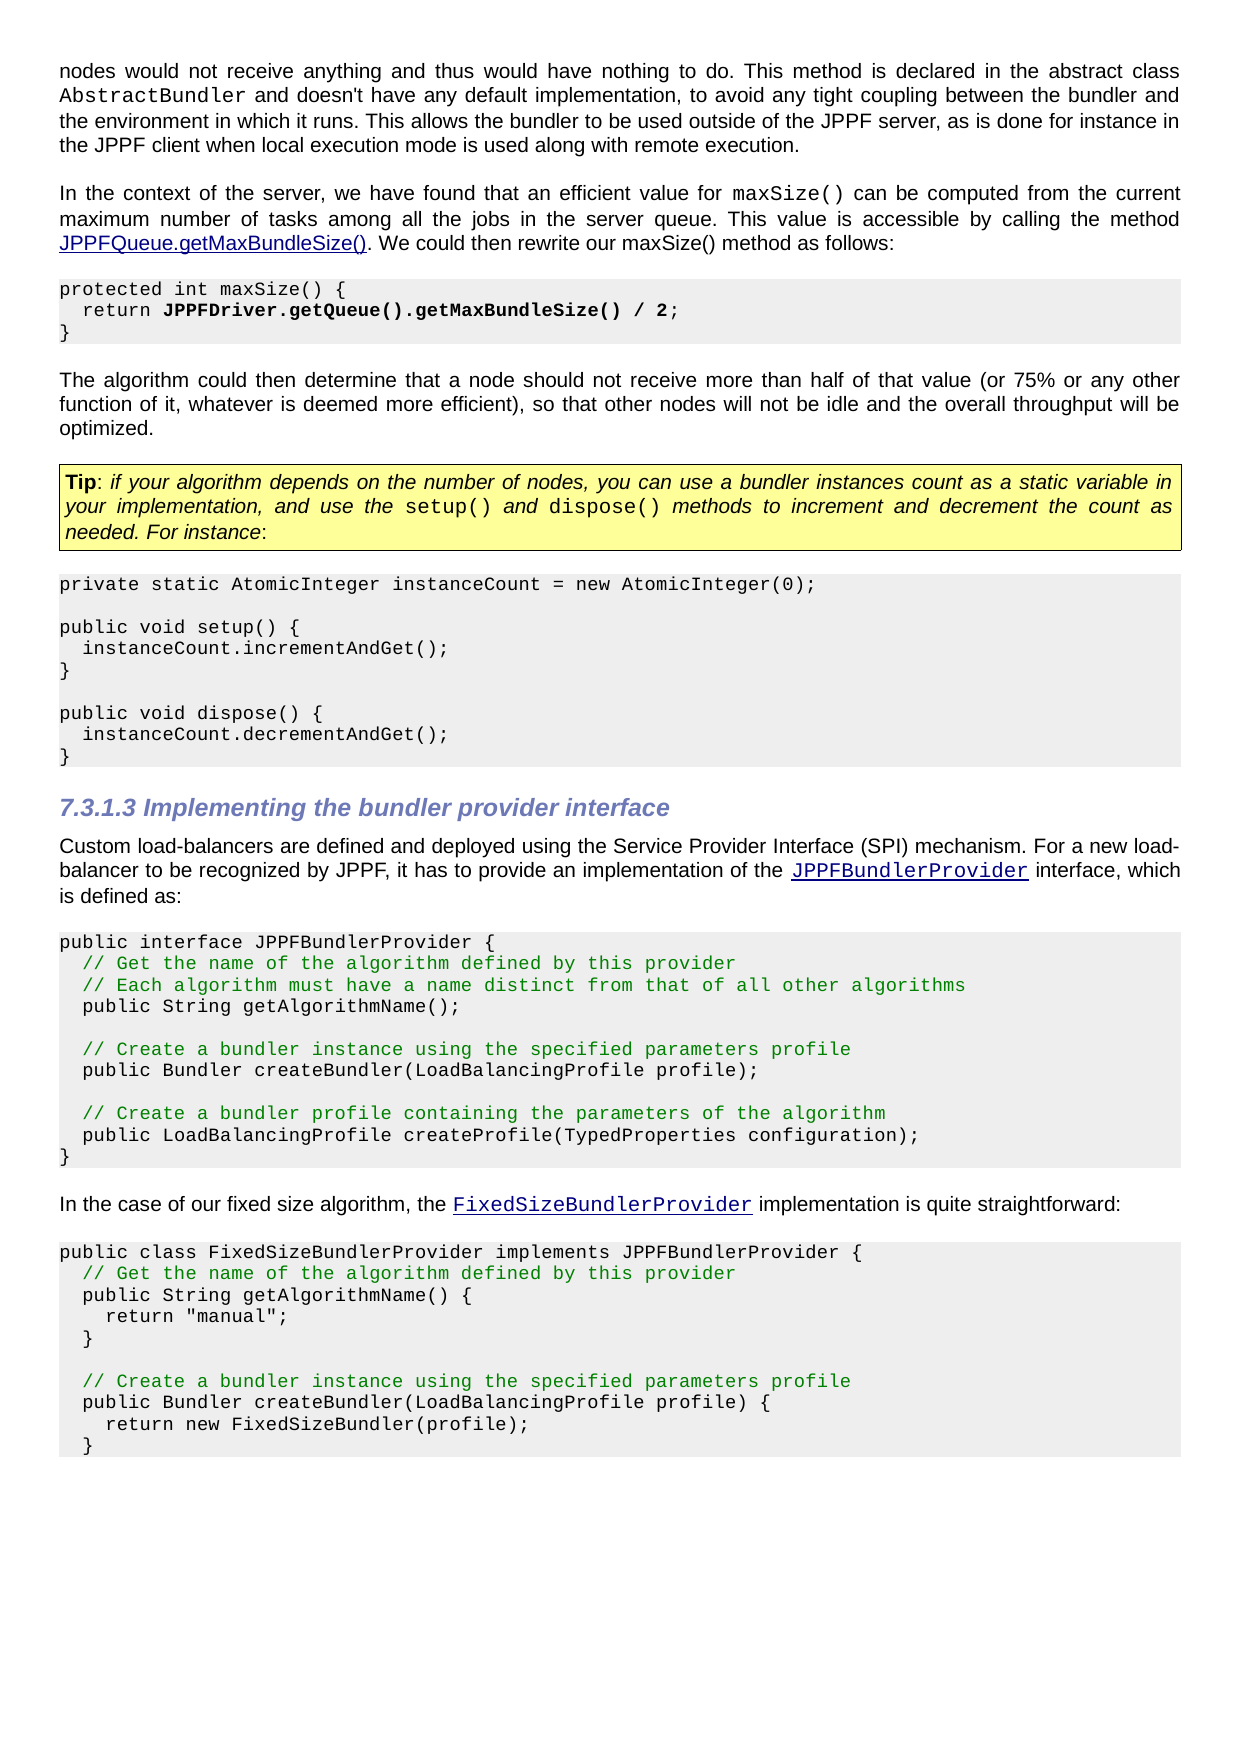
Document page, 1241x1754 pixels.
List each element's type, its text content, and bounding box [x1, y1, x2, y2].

text public void setup() { [59, 617, 1181, 639]
text protected int maxSize() { [59, 279, 1181, 301]
text } [59, 1435, 1181, 1457]
text // Each algorithm must have a name distinct from that of all other algorithms [59, 975, 1181, 996]
text public void dispose() { [59, 703, 1181, 724]
text public String getAlgorithmName(); [59, 996, 1181, 1018]
text private static AtomicInteger instanceCount = new AtomicInteger(0); [59, 574, 1181, 596]
text instanceCount.incrementAndGet(); [59, 639, 1181, 660]
text The algorithm could then determine that a node should not receive more than half of that value (or 75% or any other function of it, whatever is deemed more efficient), so that other nodes will not be idle and the overall throughput will be optimized. [59, 368, 1181, 440]
text In the context of the server, we have found that an efficient value for maxSize() can be computed from the current maximum number of tasks among all the jobs in the server queue. This value is accessible by calling the method JPPFQueue.getMaxBundleSize(). We could then rewrite our maxSize() method as follows: [59, 181, 1181, 255]
text // Create a bundler profile containing the parameters of the algorithm [59, 1104, 1181, 1125]
text return "manual"; [59, 1307, 1181, 1328]
text Tip: if your algorithm depends on the number of nodes, you can use a bundler instances count as a static variable in your implementation, and use the setup() and dispose() methods to increment and decrement the count as needed. For instance: [60, 465, 1181, 550]
text public class FixedSizeBundlerProvider implements JPPFBundlerProvider { [59, 1242, 1181, 1264]
text return JPPFDriver.getQueue().getMaxBundleSize() / 2; [59, 301, 1181, 322]
text // Get the name of the algorithm defined by this provider [59, 953, 1181, 975]
text In the case of our fixed size algorithm, the FixedSizeBundlerProvider implementation is quite straightforward: [59, 1192, 1181, 1218]
text } [59, 746, 1181, 767]
text public String getAlgorithmName() { [59, 1285, 1181, 1307]
text } [59, 1147, 1181, 1168]
subtitle Implementing the bundler provider interface [59, 792, 1181, 821]
text nodes would not receive anything and thus would have nothing to do. This method is declared in the abstract class AbstractBundler and doesn't have any default implementation, to avoid any tight coupling between the bundler and the environment in which it runs. This allows the bundler to be used outside of the JPPF server, as is done for instance in the JPPF client when local execution mode is used along with remote execution. [59, 59, 1181, 157]
text // Get the name of the algorithm defined by this provider [59, 1264, 1181, 1285]
text // Create a bundler instance using the specified parameters profile [59, 1371, 1181, 1392]
text public LoadBalancingProfile createProfile(TypedProperties configuration); [59, 1125, 1181, 1147]
text return new FixedSizeBundler(profile); [59, 1414, 1181, 1435]
text public interface JPPFBundlerProvider { [59, 932, 1181, 953]
text } [59, 1328, 1181, 1349]
text } [59, 322, 1181, 344]
text public Bundler createBundler(LoadBalancingProfile profile) { [59, 1392, 1181, 1414]
text // Create a bundler instance using the specified parameters profile [59, 1039, 1181, 1061]
text } [59, 660, 1181, 682]
text Custom load-balancers are defined and deployed using the Service Provider Interface (SPI) mechanism. For a new load-balancer to be recognized by JPPF, it has to provide an implementation of the JPPFBundlerProvider interface, which is defined as: [59, 834, 1181, 908]
text instanceCount.decrementAndGet(); [59, 724, 1181, 746]
text public Bundler createBundler(LoadBalancingProfile profile); [59, 1061, 1181, 1082]
